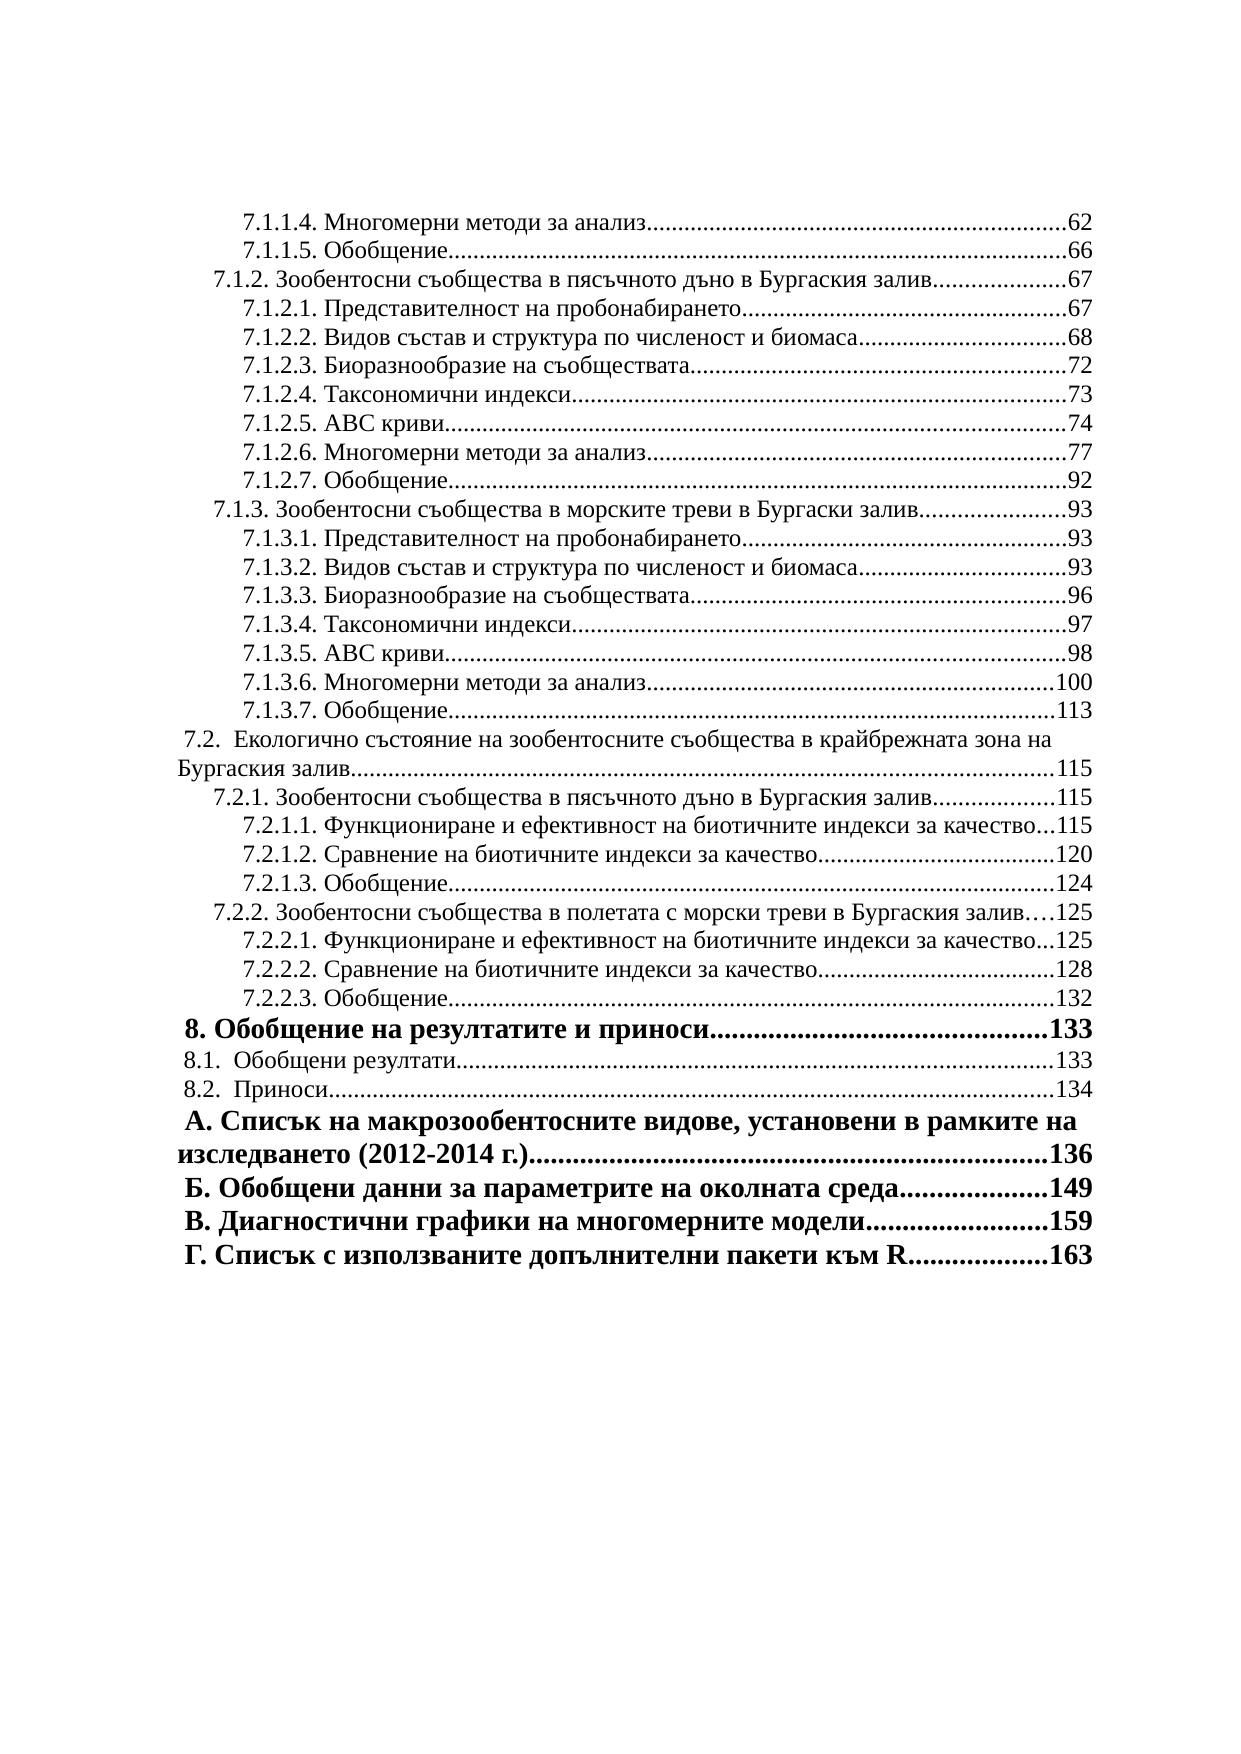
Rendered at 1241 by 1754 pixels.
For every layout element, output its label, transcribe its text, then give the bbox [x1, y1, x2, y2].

text 7.1.3.4. Таксономични индекси 97 [236, 609, 1093, 638]
text 7.1.2.1. Представителност на пробонабирането 67 [236, 293, 1093, 322]
text 7.2.1.1. Функциониране и ефективност на биотичните индекси за качество 115 [236, 810, 1093, 839]
text 7.1.1.5. Обобщение 66 [236, 235, 1093, 264]
text 7.1.2.7. Обобщение 92 [236, 465, 1093, 494]
text 7.1.2. Зообентосни съобщества в пясъчното дъно в Бургаския залив 67 [207, 264, 1093, 293]
text 7.1.1.4. Многомерни методи за анализ 62 [236, 207, 1093, 235]
text 7.2.1. Зообентосни съобщества в пясъчното дъно в Бургаския залив 115 [207, 782, 1093, 810]
text 7.2.1.2. Сравнение на биотичните индекси за качество 120 [236, 839, 1093, 868]
text 7.2. Екологично състояние на зообентосните съобщества в крайбрежната зона на Бургаския залив 115 [177, 724, 1093, 782]
text 7.2.2.3. Обобщение 132 [236, 983, 1093, 1012]
text 7.1.2.6. Многомерни методи за анализ 77 [236, 437, 1093, 465]
text 7.1.3.1. Представителност на пробонабирането 93 [236, 523, 1093, 552]
text 7.1.3.2. Видов състав и структура по численост и биомаса 93 [236, 552, 1093, 580]
text 7.1.2.5. АВС криви 74 [236, 408, 1093, 437]
text 7.2.2.2. Сравнение на биотичните индекси за качество 128 [236, 954, 1093, 983]
text 7.2.2. Зообентосни съобщества в полетата с морски треви в Бургаския залив 125 [207, 897, 1093, 925]
text Б. Обобщени данни за параметрите на околната среда 149 [177, 1170, 1093, 1203]
text 8.1. Обобщени резултати 133 [177, 1045, 1093, 1074]
text 7.1.3.3. Биоразнообразие на съобществата 96 [236, 580, 1093, 609]
text Г. Списък с използваните допълнителни пакети към R 163 [177, 1237, 1093, 1270]
text А. Списък на макрозообентосните видове, установени в рамките на изследването (2012-2014 г.) 136 [177, 1103, 1093, 1170]
text 7.1.3. Зообентосни съобщества в морските треви в Бургаски залив 93 [207, 494, 1093, 523]
text 8. Обобщение на резултатите и приноси 133 [177, 1012, 1093, 1045]
text 7.1.2.4. Таксономични индекси 73 [236, 379, 1093, 408]
text 7.2.1.3. Обобщение 124 [236, 868, 1093, 897]
text 7.1.3.5. АВС криви 98 [236, 638, 1093, 667]
text 7.1.3.7. Обобщение 113 [236, 695, 1093, 724]
text В. Диагностични графики на многомерните модели 159 [177, 1203, 1093, 1237]
text 8.2. Приноси 134 [177, 1074, 1093, 1103]
text 7.1.2.2. Видов състав и структура по численост и биомаса 68 [236, 322, 1093, 350]
text 7.1.3.6. Многомерни методи за анализ 100 [236, 667, 1093, 695]
text 7.2.2.1. Функциониране и ефективност на биотичните индекси за качество 125 [236, 925, 1093, 954]
text 7.1.2.3. Биоразнообразие на съобществата 72 [236, 350, 1093, 379]
